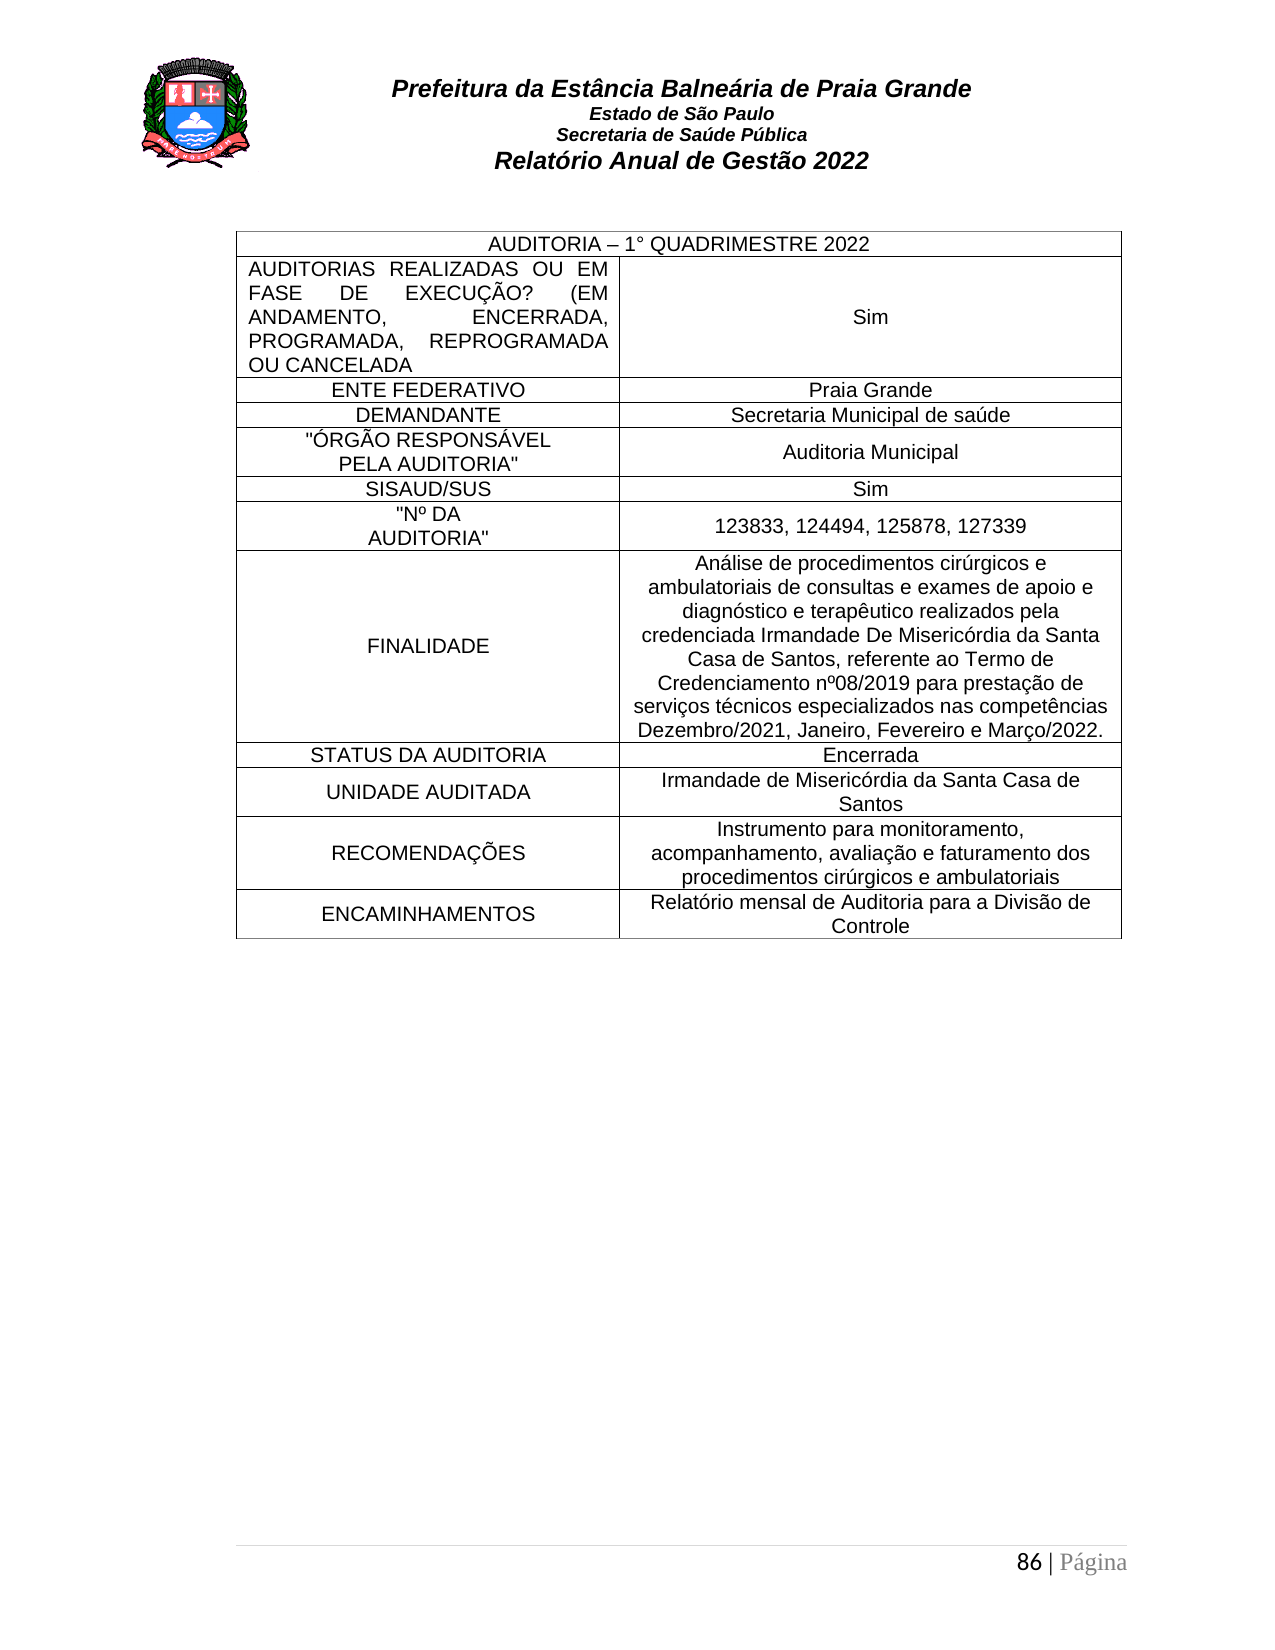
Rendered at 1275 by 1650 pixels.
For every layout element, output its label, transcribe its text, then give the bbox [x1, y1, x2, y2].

table_cell 123833, 124494, 125878, 127339 [620, 502, 1121, 549]
table_cell Secretaria Municipal de saúde [620, 403, 1121, 427]
table_cell ENTE FEDERATIVO [237, 378, 619, 402]
table_cell Relatório mensal de Auditoria para a Divisão de Controle [620, 890, 1121, 938]
table_cell UNIDADE AUDITADA [237, 768, 619, 816]
table_cell Encerrada [620, 743, 1121, 767]
table_cell "Nº DA AUDITORIA" [237, 502, 619, 549]
table_cell Auditoria Municipal [620, 428, 1121, 476]
table_cell Irmandade de Misericórdia da Santa Casa de Santos [620, 768, 1121, 816]
table_cell FINALIDADE [237, 551, 619, 742]
table_cell Praia Grande [620, 378, 1121, 402]
table_cell "ÓRGÃO RESPONSÁVEL PELA AUDITORIA" [237, 428, 619, 476]
table_cell ENCAMINHAMENTOS [237, 890, 619, 938]
table_header AUDITORIA – 1° QUADRIMESTRE 2022 [237, 232, 1121, 256]
table_cell DEMANDANTE [237, 403, 619, 427]
picture [132, 55, 259, 172]
table_cell RECOMENDAÇÕES [237, 817, 619, 889]
table_cell Instrumento para monitoramento, acompanhamento, avaliação e faturamento dos procedimentos cirúrgicos e ambulatoriais [620, 817, 1121, 889]
table_cell Análise de procedimentos cirúrgicos e ambulatoriais de consultas e exames de apoio e diagnóstico e terapêutico realizados pela credenciada Irmandade De Misericórdia da Santa Casa de Santos, referente ao Termo de Credenciamento nº08/2019 para prestação de serviços técnicos especializados nas competências Dezembro/2021, Janeiro, Fevereiro e Março/2022. [620, 551, 1121, 742]
table_cell SISAUD/SUS [237, 477, 619, 501]
table_cell Sim [620, 477, 1121, 501]
table_cell AUDITORIAS REALIZADAS OU EM FASE DE EXECUÇÃO? (EM ANDAMENTO, ENCERRADA, PROGRAMADA, REPROGRAMADA OU CANCELADA [237, 257, 619, 377]
table_cell Sim [620, 257, 1121, 377]
table_cell STATUS DA AUDITORIA [237, 743, 619, 767]
